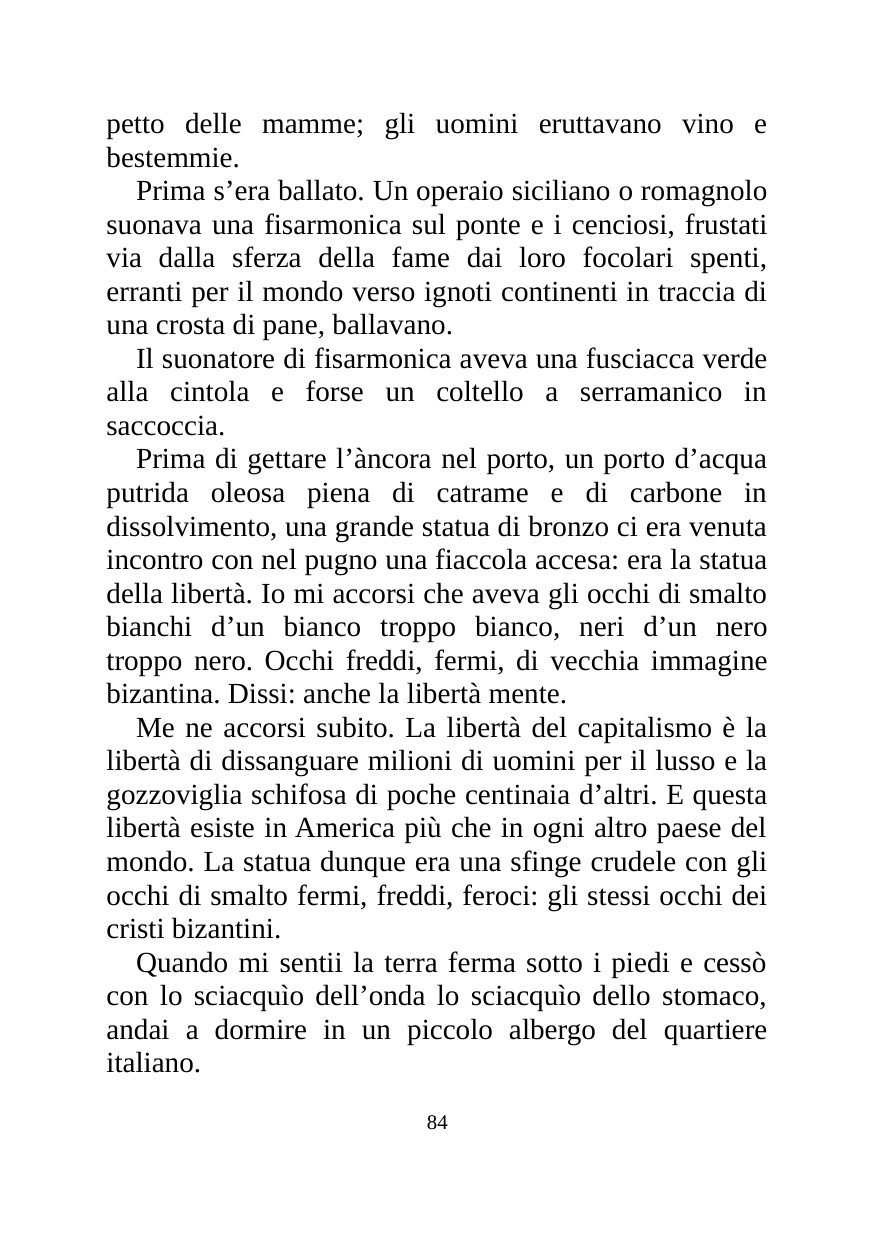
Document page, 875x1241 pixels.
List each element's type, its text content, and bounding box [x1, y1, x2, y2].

text petto delle mamme; gli uomini eruttavano vino e bestemmie. [106, 106, 768, 173]
text Prima s’era ballato. Un operaio siciliano o romagnolo suonava una fisarmonica sul ponte e i cenciosi, frustati via dalla sferza della fame dai loro focolari spenti, erranti per il mondo verso ignoti continenti in traccia di una crosta di pane, ballavano. [106, 173, 768, 341]
text Prima di gettare l’àncora nel porto, un porto d’acqua putrida oleosa piena di catrame e di carbone in dissolvimento, una grande statua di bronzo ci era venuta incontro con nel pugno una fiaccola accesa: era la statua della libertà. Io mi accorsi che aveva gli occhi di smalto bianchi d’un bianco troppo bianco, neri d’un nero troppo nero. Occhi freddi, fermi, di vecchia immagine bizantina. Dissi: anche la libertà mente. [106, 442, 768, 710]
text Quando mi sentii la terra ferma sotto i piedi e cessò con lo sciacquìo dell’onda lo sciacquìo dello stomaco, andai a dormire in un piccolo albergo del quartiere italiano. [106, 945, 768, 1079]
text Me ne accorsi subito. La libertà del capitalismo è la libertà di dissanguare milioni di uomini per il lusso e la gozzoviglia schifosa di poche centinaia d’altri. E questa libertà esiste in America più che in ogni altro paese del mondo. La statua dunque era una sfinge crudele con gli occhi di smalto fermi, freddi, feroci: gli stessi occhi dei cristi bizantini. [106, 710, 768, 945]
text Il suonatore di fisarmonica aveva una fusciacca verde alla cintola e forse un coltello a serramanico in saccoccia. [106, 341, 768, 442]
